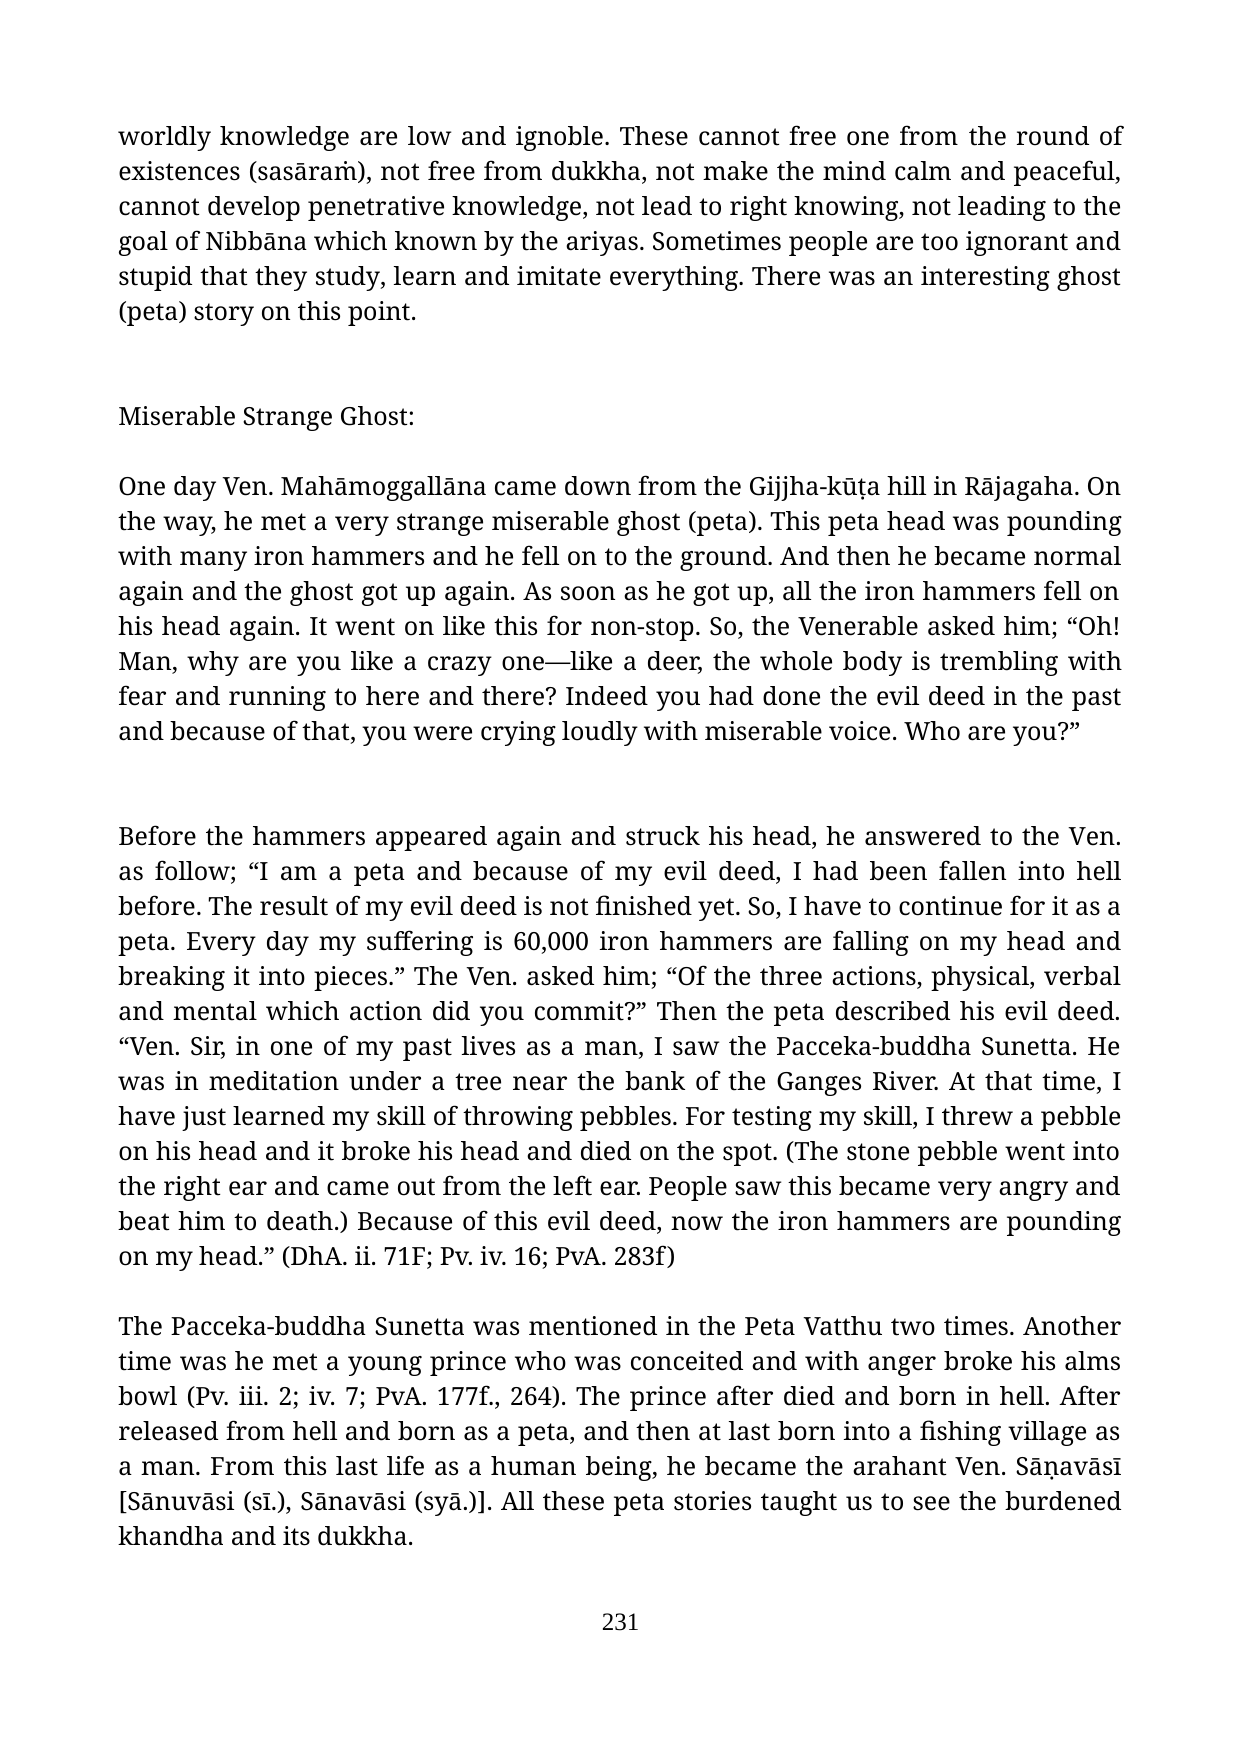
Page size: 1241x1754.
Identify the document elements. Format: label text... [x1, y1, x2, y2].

text The Pacceka-buddha Sunetta was mentioned in the Peta Vatthu two times. Another time was he met a young prince who was conceited and with anger broke his alms bowl (Pv. iii. 2; iv. 7; PvA. 177f., 264). The prince after died and born in hell. After released from hell and born as a peta, and then at last born into a fishing village as a man. From this last life as a human being, he became the arahant Ven. Sāṇavāsī [Sānuvāsi (sī.), Sānavāsi (syā.)]. All these peta stories taught us to see the burdened khandha and its dukkha. [118, 1308, 1122, 1553]
text worldly knowledge are low and ignoble. These cannot free one from the round of existences (sasāraṁ), not free from dukkha, not make the mind calm and peaceful, cannot develop penetrative knowledge, not lead to right knowing, not leading to the goal of Nibbāna which known by the ariyas. Sometimes people are too ignorant and stupid that they study, learn and imitate everything. There was an interesting ghost (peta) story on this point. Miserable Strange Ghost: One day Ven. Mahāmoggallāna came down from the Gijjha-kūṭa hill in Rājagaha. On the way, he met a very strange miserable ghost (peta). This peta head was pounding with many iron hammers and he fell on to the ground. And then he became normal again and the ghost got up again. As soon as he got up, all the iron hammers fell on his head again. It went on like this for non-stop. So, the Venerable asked him; “Oh! Man, why are you like a crazy one—like a deer, the whole body is trembling with fear and running to here and there? Indeed you had done the evil deed in the past and because of that, you were crying loudly with miserable voice. Who are you?” Before the hammers appeared again and struck his head, he answered to the Ven. as follow; “I am a peta and because of my evil deed, I had been fallen into hell before. The result of my evil deed is not finished yet. So, I have to continue for it as a peta. Every day my suffering is 60,000 iron hammers are falling on my head and breaking it into pieces.” The Ven. asked him; “Of the three actions, physical, verbal and mental which action did you commit?” Then the peta described his evil deed. “Ven. Sir, in one of my past lives as a man, I saw the Pacceka-buddha Sunetta. He was in meditation under a tree near the bank of the Ganges River. At that time, I have just learned my skill of throwing pebbles. For testing my skill, I threw a pebble on his head and it broke his head and died on the spot. (The stone pebble went into the right ear and came out from the left ear. People saw this became very angry and beat him to death.) Because of this evil deed, now the iron hammers are pounding on my head.” (DhA. ii. 71F; Pv. iv. 16; PvA. 283f) [118, 118, 1122, 1273]
